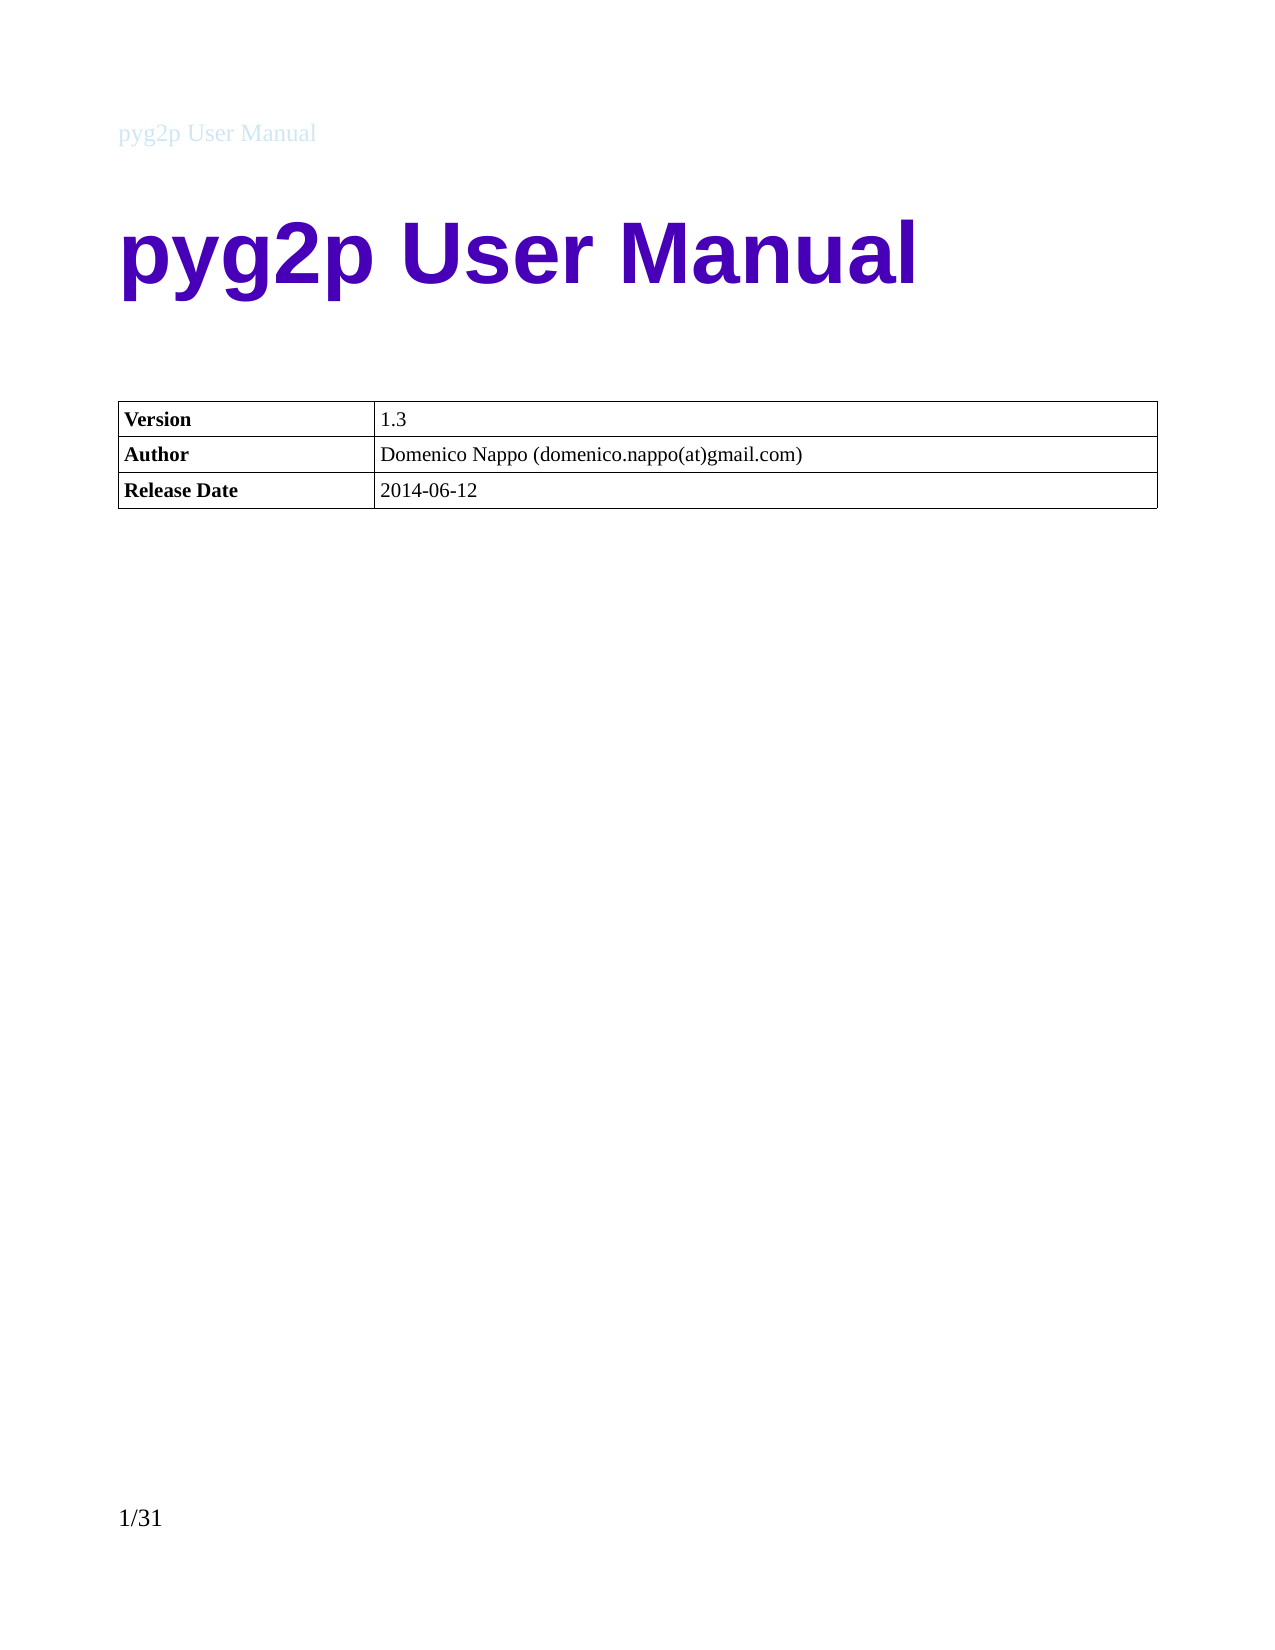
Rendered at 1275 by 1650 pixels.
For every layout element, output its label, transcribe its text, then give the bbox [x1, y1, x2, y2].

table_header 1.3 [375, 402, 1157, 436]
table_header Version [119, 402, 374, 436]
table_cell Author [119, 437, 374, 472]
subtitle pyg2p User Manual [118, 201, 1157, 302]
table_cell 2014-06-12 [375, 473, 1157, 508]
table_cell Domenico Nappo (domenico.nappo(at)gmail.com) [375, 437, 1157, 472]
table_cell Release Date [119, 473, 374, 508]
